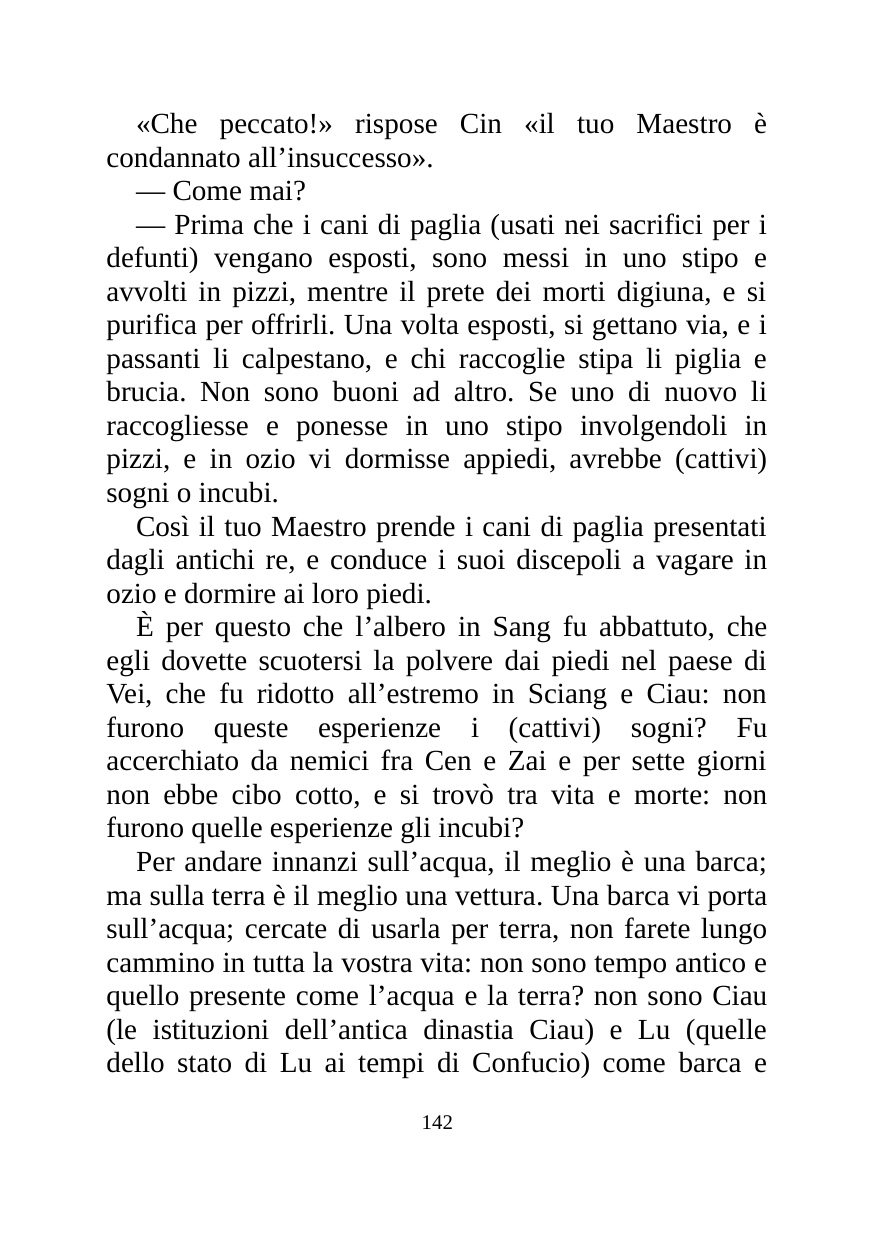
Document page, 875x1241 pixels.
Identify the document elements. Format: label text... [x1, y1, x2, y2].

text «Che peccato!» rispose Cin «il tuo Maestro è condannato all’insuccesso». [106, 106, 768, 173]
text — Prima che i cani di paglia (usati nei sacrifici per i defunti) vengano esposti, sono messi in uno stipo e avvolti in pizzi, mentre il prete dei morti digiuna, e si purifica per offrirli. Una volta esposti, si gettano via, e i passanti li calpestano, e chi raccoglie stipa li piglia e brucia. Non sono buoni ad altro. Se uno di nuovo li raccogliesse e ponesse in uno stipo involgendoli in pizzi, e in ozio vi dormisse appiedi, avrebbe (cattivi) sogni o incubi. [106, 207, 768, 509]
text È per questo che l’albero in Sang fu abbattuto, che egli dovette scuotersi la polvere dai piedi nel paese di Vei, che fu ridotto all’estremo in Sciang e Ciau: non furono queste esperienze i (cattivi) sogni? Fu accerchiato da nemici fra Cen e Zai e per sette giorni non ebbe cibo cotto, e si trovò tra vita e morte: non furono quelle esperienze gli incubi? [106, 609, 768, 844]
text — Come mai? [106, 173, 768, 207]
text Per andare innanzi sull’acqua, il meglio è una barca; ma sulla terra è il meglio una vettura. Una barca vi porta sull’acqua; cercate di usarla per terra, non farete lungo cammino in tutta la vostra vita: non sono tempo antico e quello presente come l’acqua e la terra? non sono Ciau (le istituzioni dell’antica dinastia Ciau) e Lu (quelle dello stato di Lu ai tempi di Confucio) come barca e [106, 844, 768, 1079]
text Così il tuo Maestro prende i cani di paglia presentati dagli antichi re, e conduce i suoi discepoli a vagare in ozio e dormire ai loro piedi. [106, 509, 768, 609]
